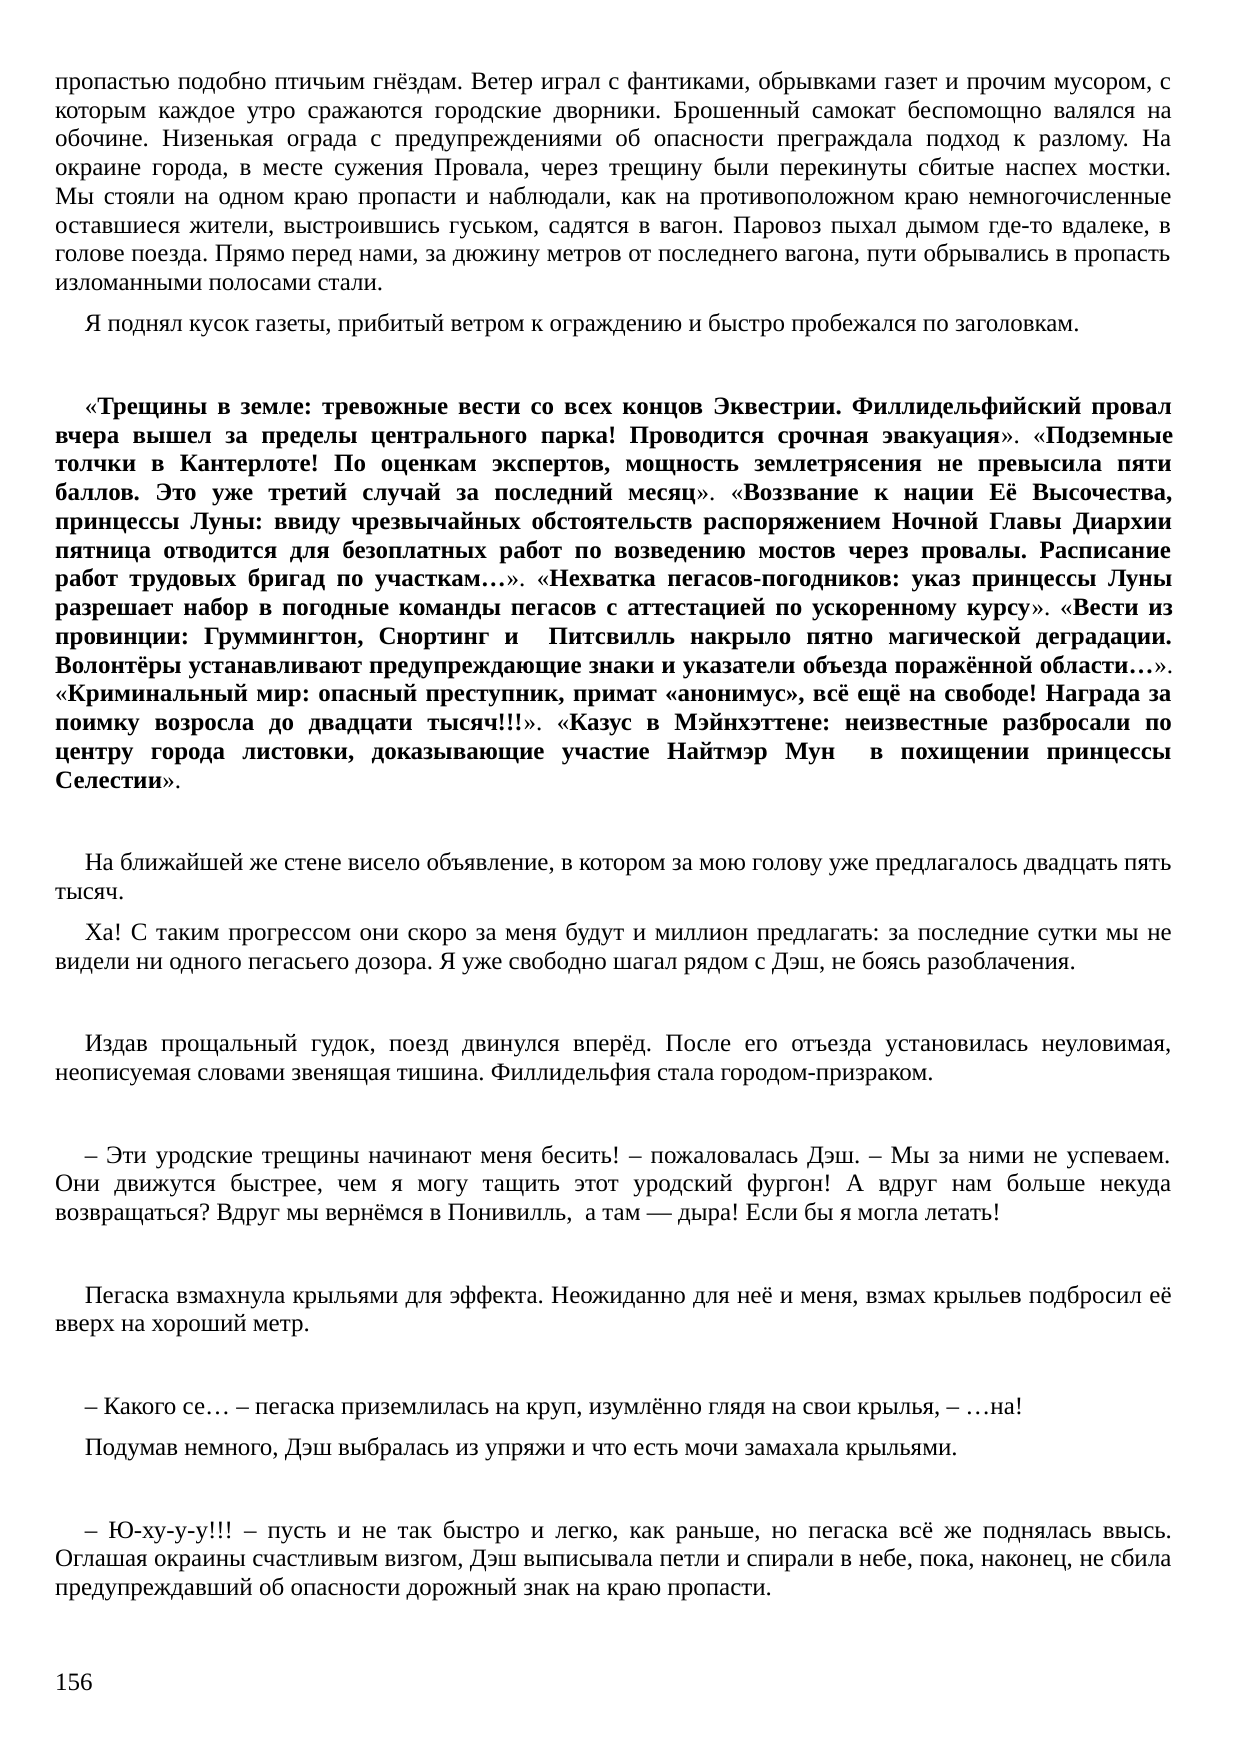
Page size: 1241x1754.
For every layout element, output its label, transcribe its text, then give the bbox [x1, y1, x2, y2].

text – Ю-ху-у-у!!! – пусть и не так быстро и легко, как раньше, но пегаска всё же поднялась ввысь. Оглашая окраины счастливым визгом, Дэш выписывала петли и спирали в небе, пока, наконец, не сбила предупреждавший об опасности дорожный знак на краю пропасти. [55, 1515, 1173, 1601]
text Я поднял кусок газеты, прибитый ветром к ограждению и быстро пробежался по заголовкам. [55, 308, 1173, 337]
text Подумав немного, Дэш выбралась из упряжи и что есть мочи замахала крыльями. [55, 1432, 1173, 1461]
text «Трещины в земле: тревожные вести со всех концов Эквестрии. Филлидельфийский провал вчера вышел за пределы центрального парка! Проводится срочная эвакуация». «Подземные толчки в Кантерлоте! По оценкам экспертов, мощность землетрясения не превысила пяти баллов. Это уже третий случай за последний месяц». «Воззвание к нации Её Высочества, принцессы Луны: ввиду чрезвычайных обстоятельств распоряжением Ночной Главы Диархии пятница отводится для безоплатных работ по возведению мостов через провалы. Расписание работ трудовых бригад по участкам…». «Нехватка пегасов-погодников: указ принцессы Луны разрешает набор в погодные команды пегасов с аттестацией по ускоренному курсу». «Вести из провинции: Груммингтон, Снортинг и Питсвилль накрыло пятно магической деградации. Волонтёры устанавливают предупреждающие знаки и указатели объезда поражённой области…». «Криминальный мир: опасный преступник, примат «анонимус», всё ещё на свободе! Награда за поимку возросла до двадцати тысяч!!!». «Казус в Мэйнхэттене: неизвестные разбросали по центру города листовки, доказывающие участие Найтмэр Мун в похищении принцессы Селестии». [55, 391, 1173, 793]
text На ближайшей же стене висело объявление, в котором за мою голову уже предлагалось двадцать пять тысяч. [55, 847, 1173, 905]
text – Какого се… – пегаска приземлилась на круп, изумлённо глядя на свои крылья, – …на! [55, 1391, 1173, 1420]
text пропастью подобно птичьим гнёздам. Ветер играл с фантиками, обрывками газет и прочим мусором, с которым каждое утро сражаются городские дворники. Брошенный самокат беспомощно валялся на обочине. Низенькая ограда с предупреждениями об опасности преграждала подход к разлому. На окраине города, в месте сужения Провала, через трещину были перекинуты сбитые наспех мостки. Мы стояли на одном краю пропасти и наблюдали, как на противоположном краю немногочисленные оставшиеся жители, выстроившись гуськом, садятся в вагон. Паровоз пыхал дымом где-то вдалеке, в голове поезда. Прямо перед нами, за дюжину метров от последнего вагона, пути обрывались в пропасть изломанными полосами стали. [55, 66, 1173, 296]
text Ха! С таким прогрессом они скоро за меня будут и миллион предлагать: за последние сутки мы не видели ни одного пегасьего дозора. Я уже свободно шагал рядом с Дэш, не боясь разоблачения. [55, 917, 1173, 975]
text Издав прощальный гудок, поезд двинулся вперёд. После его отъезда установилась неуловимая, неописуемая словами звенящая тишина. Филлидельфия стала городом-призраком. [55, 1028, 1173, 1086]
text – Эти уродские трещины начинают меня бесить! – пожаловалась Дэш. – Мы за ними не успеваем. Они движутся быстрее, чем я могу тащить этот уродский фургон! А вдруг нам больше некуда возвращаться? Вдруг мы вернёмся в Понивилль, а там — дыра! Если бы я могла летать! [55, 1140, 1173, 1226]
text Пегаска взмахнула крыльями для эффекта. Неожиданно для неё и меня, взмах крыльев подбросил её вверх на хороший метр. [55, 1280, 1173, 1337]
